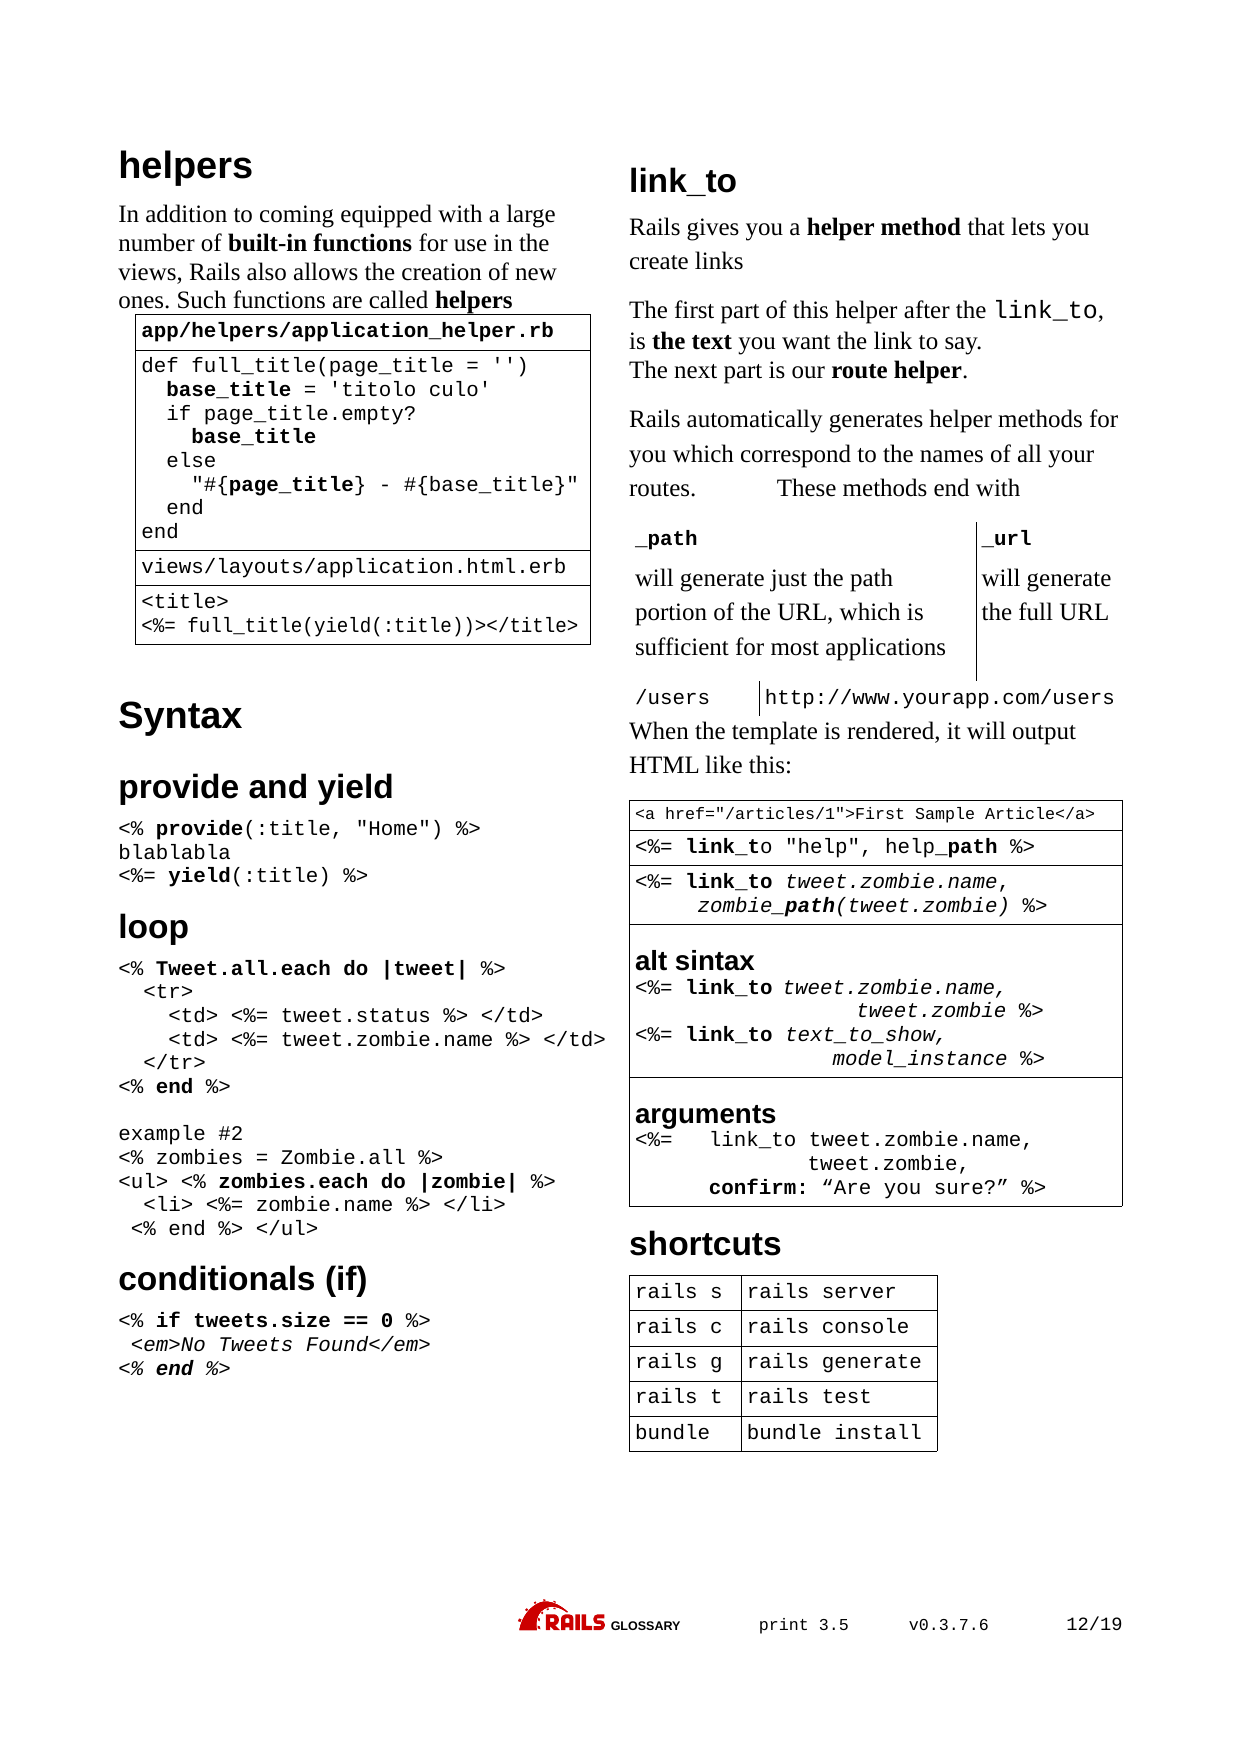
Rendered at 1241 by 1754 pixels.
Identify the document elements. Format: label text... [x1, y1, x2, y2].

table_cell <%= link_to "help", help_path %> [630, 831, 1122, 865]
text <%= yield(:title) %> [118, 865, 611, 889]
text <td> <%= tweet.zombie.name %> </td> [118, 1029, 611, 1052]
subtitle conditionals (if) [118, 1259, 611, 1298]
text The first part of this helper after the link_to, is the text you want the link to say. [629, 296, 1122, 355]
text <li> <%= zombie.name %> </li> [118, 1194, 611, 1218]
table_header _path [629, 522, 976, 557]
subtitle Syntax [118, 693, 611, 737]
table_cell def full_title(page_title = '') base_title = 'titolo culo' if page_title.empty? base_title else "#{page_title} - #{base_title}" end end [136, 351, 590, 550]
table_cell rails t [630, 1382, 741, 1416]
table_cell rails test [742, 1382, 937, 1416]
table_cell bundle [630, 1417, 741, 1451]
table_header <a href="/articles/1">First Sample Article</a> [630, 801, 1122, 830]
table_cell will generate the full URL [977, 557, 1122, 681]
subtitle helpers [118, 143, 611, 187]
table_cell views/layouts/application.html.erb [136, 551, 590, 585]
text When the template is rendered, it will output HTML like this: [629, 716, 1122, 779]
table_cell rails console [742, 1311, 937, 1346]
table_cell will generate just the path portion of the URL, which is sufficient for most applications [629, 557, 976, 681]
table_cell <title> <%= full_title(yield(:title))></title> [136, 586, 590, 644]
text </tr> [118, 1052, 611, 1076]
text <td> <%= tweet.status %> </td> [118, 1005, 611, 1029]
text <% Tweet.all.each do |tweet| %> [118, 958, 611, 981]
text <% if tweets.size == 0 %> [118, 1310, 611, 1334]
subtitle link_to [629, 161, 1122, 199]
table_cell /users [629, 681, 759, 716]
text The next part is our route helper. [629, 355, 1122, 384]
table_cell arguments <%= link_to tweet.zombie.name, tweet.zombie, confirm: “Are you sure?” %> [630, 1078, 1122, 1206]
table_cell alt sintax <%= link_to tweet.zombie.name, tweet.zombie %> <%= link_to text_to_show, model_instance %> [630, 925, 1122, 1077]
text <% end %> [118, 1076, 611, 1100]
table_cell rails generate [742, 1347, 937, 1381]
subtitle provide and yield [118, 767, 611, 806]
table_header _url [977, 522, 1122, 557]
table_cell rails c [630, 1311, 741, 1346]
text <em>No Tweets Found</em> [118, 1334, 611, 1358]
text In addition to coming equipped with a large number of built-in functions for use in the views, Rails also allows the creation of new ones. Such functions are called helpers [118, 199, 611, 314]
text <% end %> [118, 1358, 611, 1381]
table_cell rails g [630, 1347, 741, 1381]
table_header rails s [630, 1276, 741, 1310]
text Rails automatically generates helper methods for you which correspond to the names of all your routes. These methods end with [629, 404, 1122, 502]
table_header rails server [742, 1276, 937, 1310]
subtitle shortcuts [629, 1224, 1122, 1263]
text <ul> <% zombies.each do |zombie| %> [118, 1171, 611, 1194]
table_cell bundle install [742, 1417, 937, 1451]
text blablabla [118, 842, 611, 865]
text Rails gives you a helper method that lets you create links [629, 212, 1122, 275]
table_cell <%= link_to tweet.zombie.name, zombie_path(tweet.zombie) %> [630, 866, 1122, 924]
table_header app/helpers/application_helper.rb [136, 315, 590, 349]
text <tr> [118, 981, 611, 1005]
table_cell http://www.yourapp.com/users [760, 681, 1122, 716]
text <% end %> </ul> [118, 1218, 611, 1242]
text <% zombies = Zombie.all %> [118, 1147, 611, 1171]
text example #2 [118, 1123, 611, 1147]
subtitle loop [118, 907, 611, 945]
text <% provide(:title, "Home") %> [118, 818, 611, 842]
